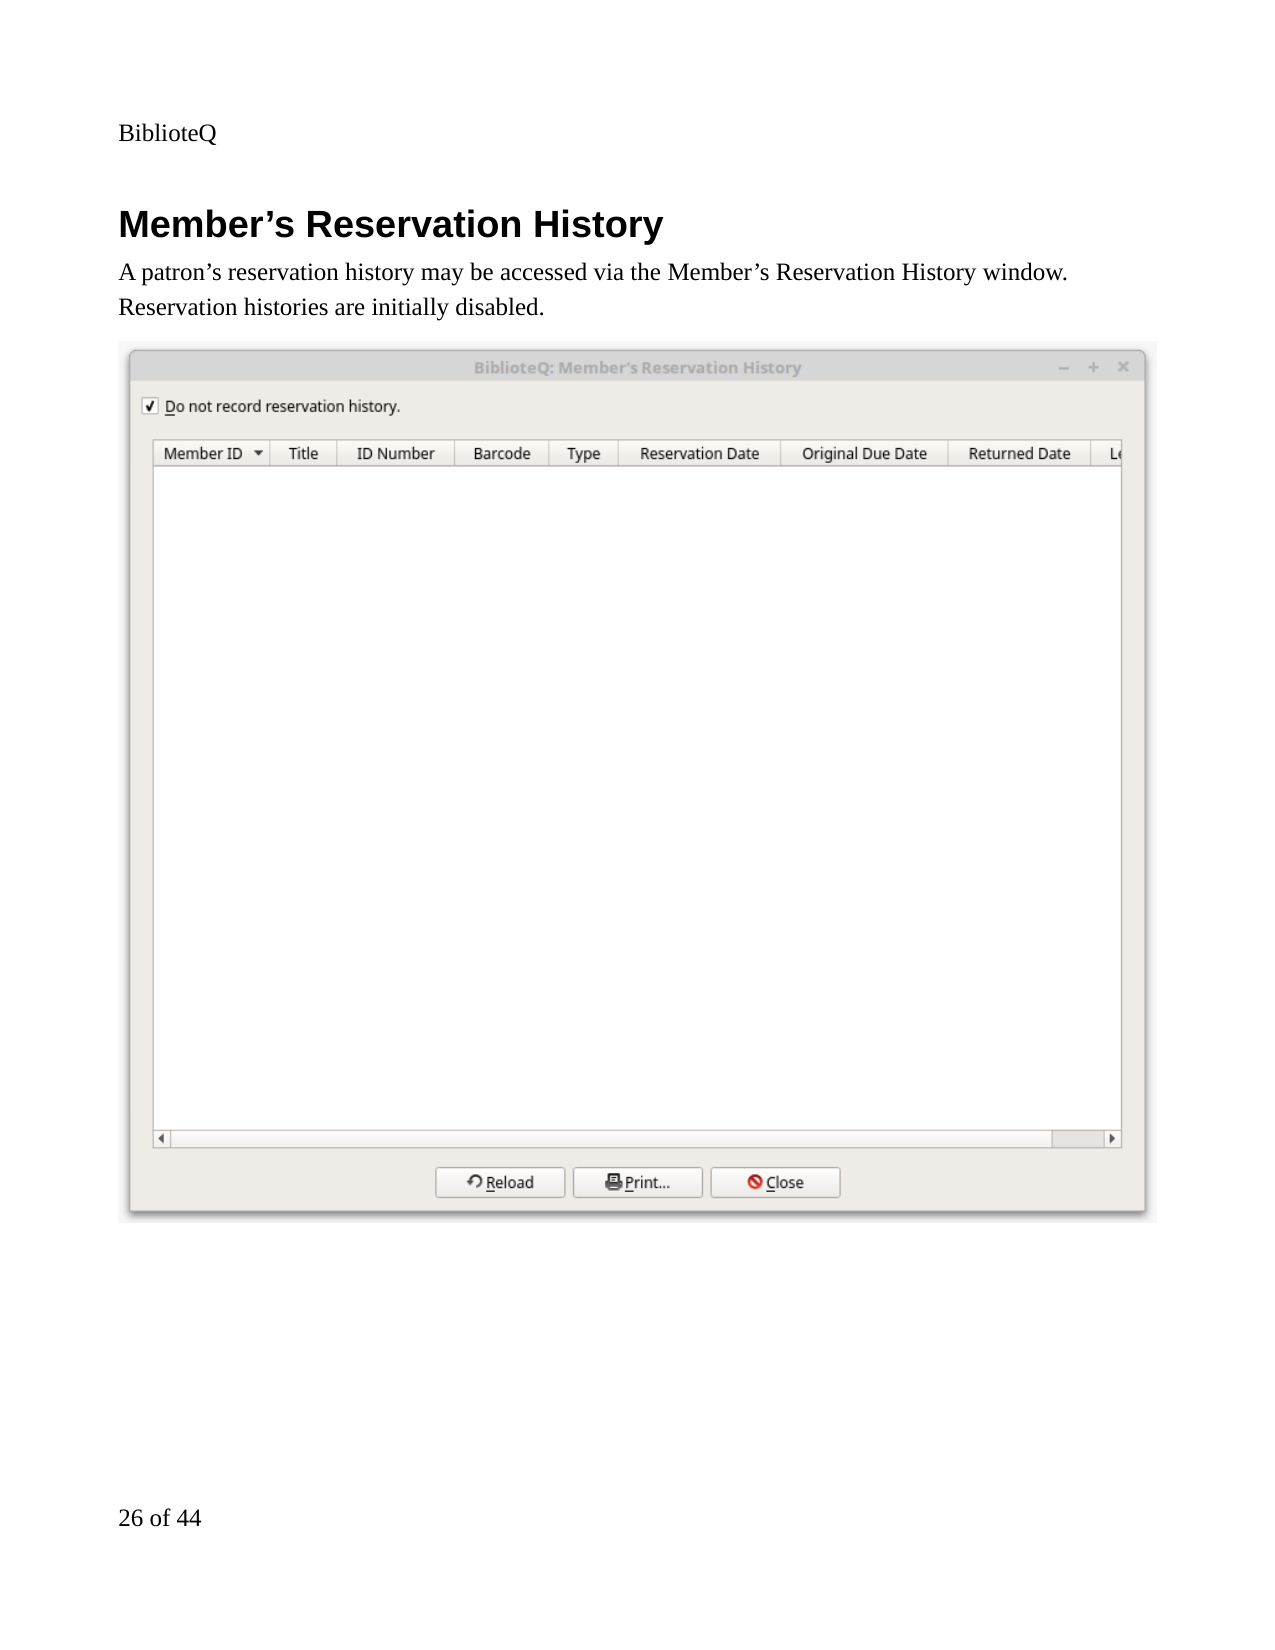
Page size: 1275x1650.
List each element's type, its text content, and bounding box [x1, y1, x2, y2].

picture [118, 341, 1157, 1223]
text A patron’s reservation history may be accessed via the Member’s Reservation History window. Reservation histories are initially disabled. [118, 257, 1157, 321]
subtitle Member’s Reservation History [118, 201, 1157, 245]
